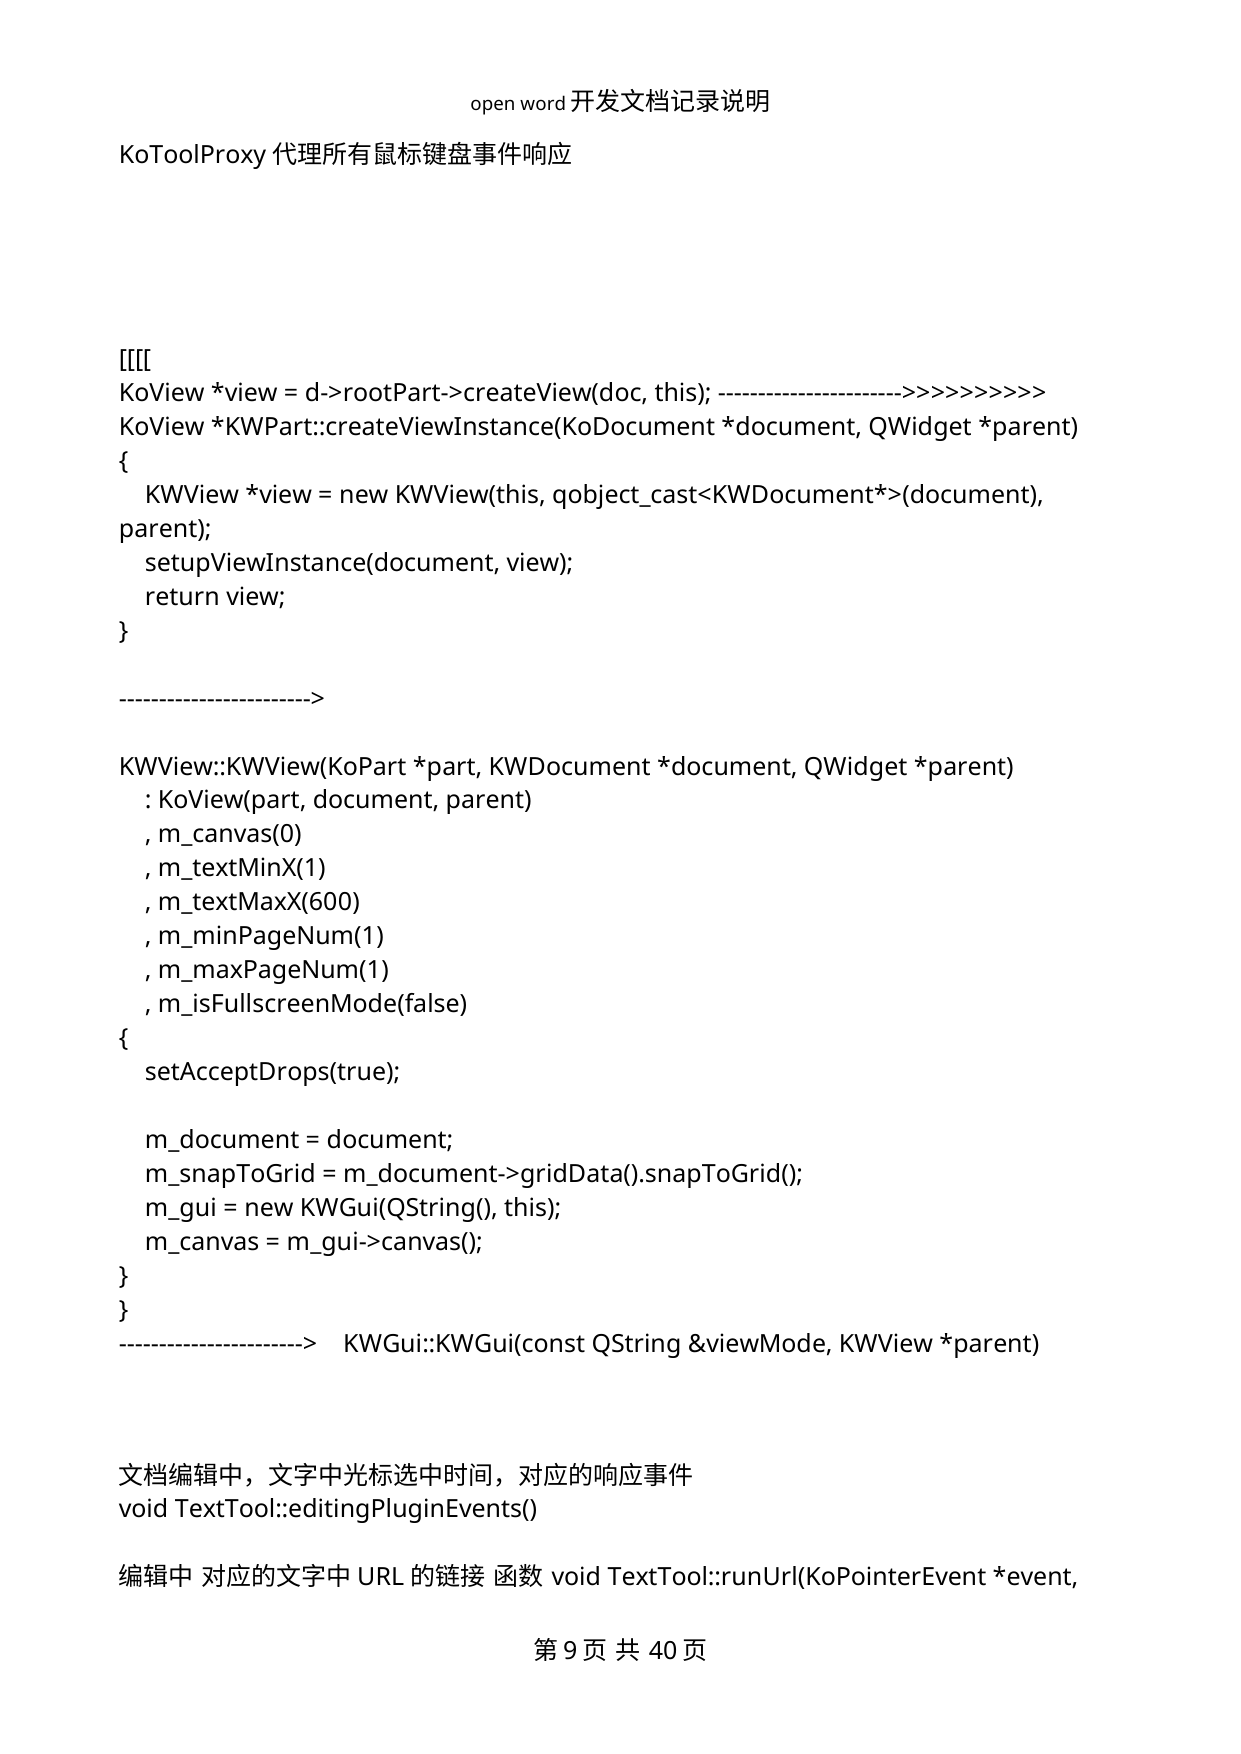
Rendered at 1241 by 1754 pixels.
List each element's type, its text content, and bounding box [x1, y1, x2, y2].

text return view; [119, 579, 1121, 613]
text m_snapToGrid = m_document->gridData().snapToGrid(); [119, 1156, 1121, 1190]
text KoToolProxy 代理所有鼠标键盘事件响应 [119, 137, 1121, 171]
text , m_maxPageNum(1) [119, 952, 1121, 986]
text { [119, 443, 1121, 477]
text { [119, 1020, 1121, 1054]
text } [119, 613, 1121, 647]
text setupViewInstance(document, view); [119, 545, 1121, 579]
text : KoView(part, document, parent) [119, 782, 1121, 816]
text KoView *KWPart::createViewInstance(KoDocument *document, QWidget *parent) [119, 409, 1121, 443]
text m_canvas = m_gui->canvas(); [119, 1224, 1121, 1258]
text [[[[ [119, 341, 1121, 375]
text ------------------------> [119, 681, 1121, 714]
text } [119, 1292, 1121, 1326]
text , m_minPageNum(1) [119, 918, 1121, 952]
text , m_textMinX(1) [119, 850, 1121, 884]
text , m_textMaxX(600) [119, 884, 1121, 918]
text -----------------------> KWGui::KWGui(const QString &viewMode, KWView *parent) [119, 1326, 1121, 1360]
text m_gui = new KWGui(QString(), this); [119, 1190, 1121, 1224]
text KWView::KWView(KoPart *part, KWDocument *document, QWidget *parent) [119, 748, 1121, 782]
text 文档编辑中，文字中光标选中时间，对应的响应事件 [119, 1462, 1121, 1491]
text m_document = document; [119, 1122, 1121, 1156]
text , m_isFullscreenMode(false) [119, 986, 1121, 1020]
text setAcceptDrops(true); [119, 1054, 1121, 1088]
text KWView *view = new KWView(this, qobject_cast<KWDocument*>(document), parent); [119, 477, 1121, 545]
text } [119, 1258, 1121, 1292]
text void TextTool::editingPluginEvents() [119, 1491, 1121, 1524]
text KoView *view = d->rootPart->createView(doc, this); ----------------------->>>>>>>>>> [119, 375, 1121, 409]
text 编辑中 对应的文字中URL 的链接 函数 void TextTool::runUrl(KoPointerEvent *event, [119, 1558, 1121, 1592]
text , m_canvas(0) [119, 816, 1121, 850]
